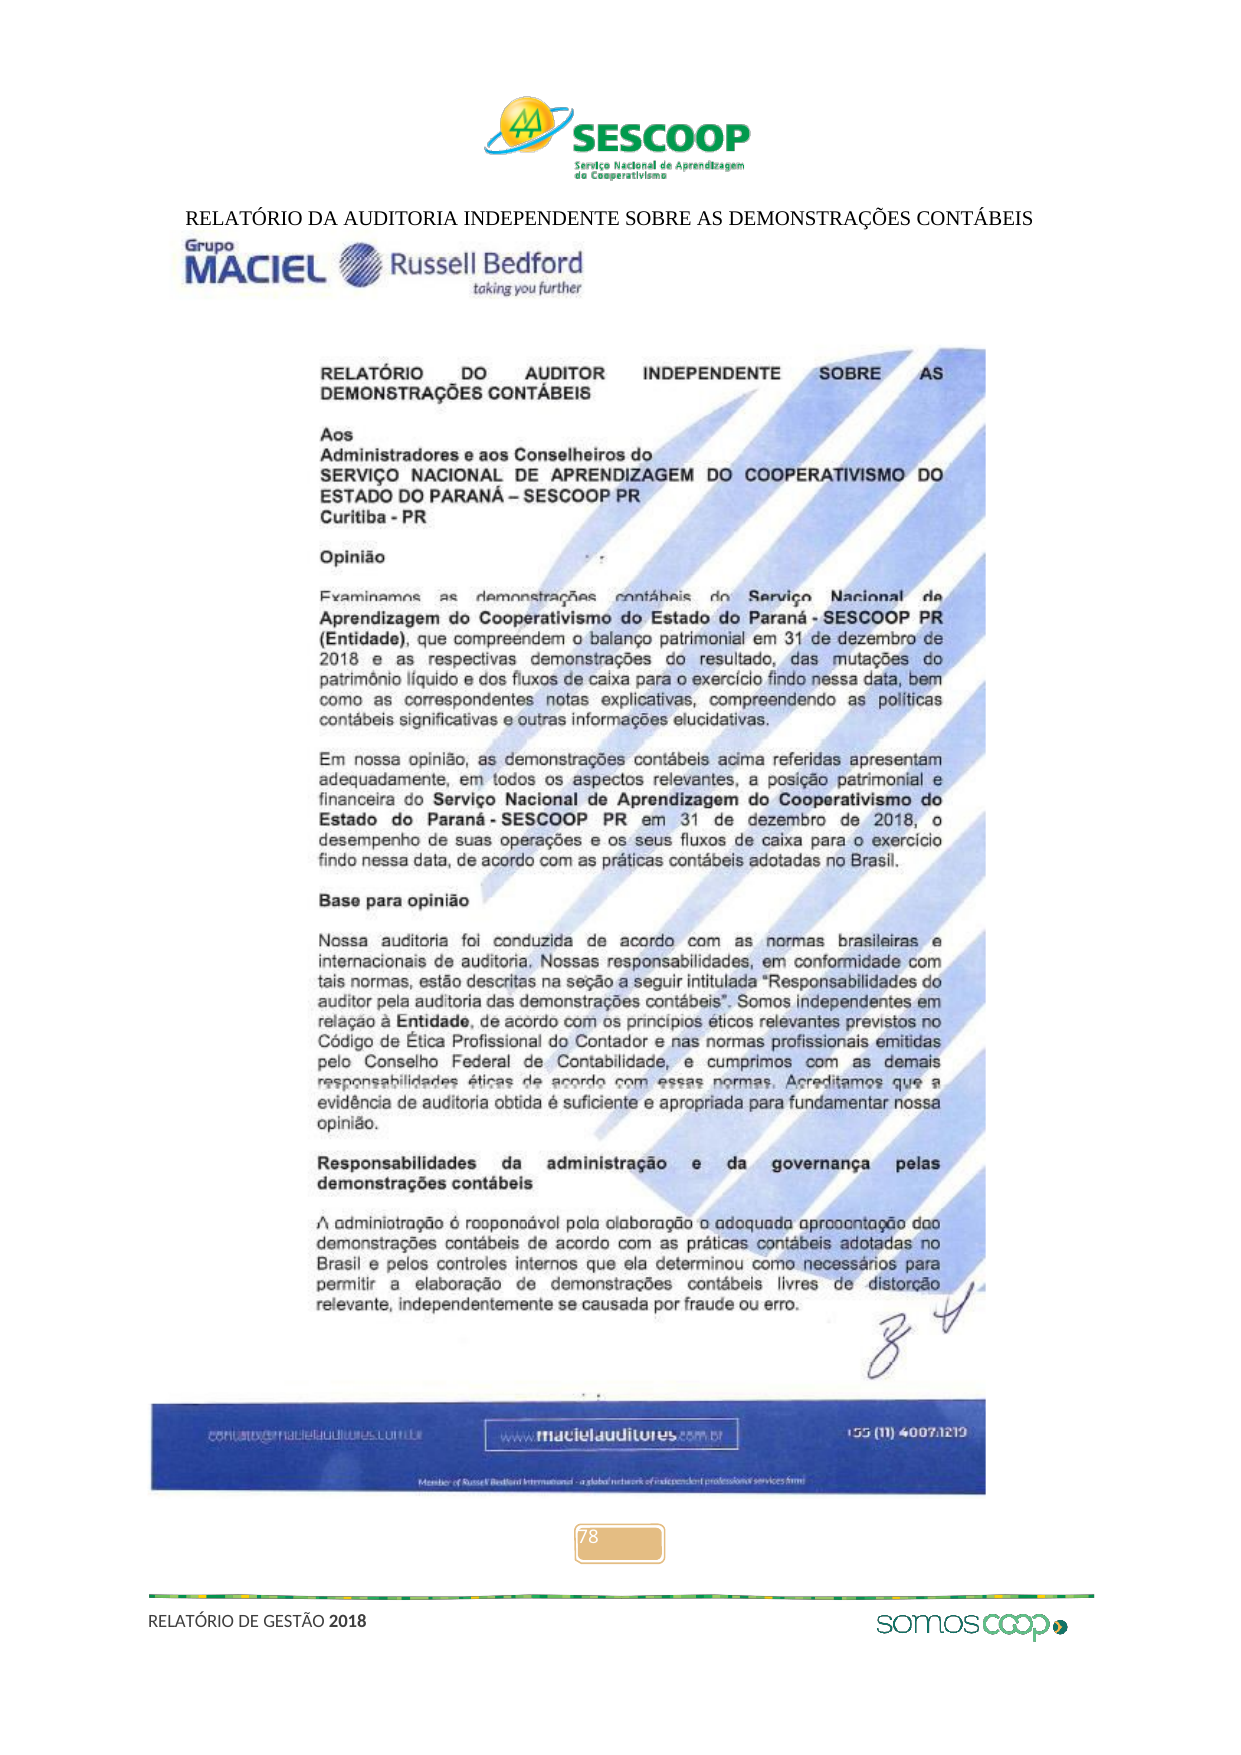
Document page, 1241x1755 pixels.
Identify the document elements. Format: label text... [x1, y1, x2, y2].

text RELATÓRIO DA AUDITORIA INDEPENDENTE SOBRE AS DEMONSTRAÇÕES CONTÁBEIS [185, 206, 1107, 230]
